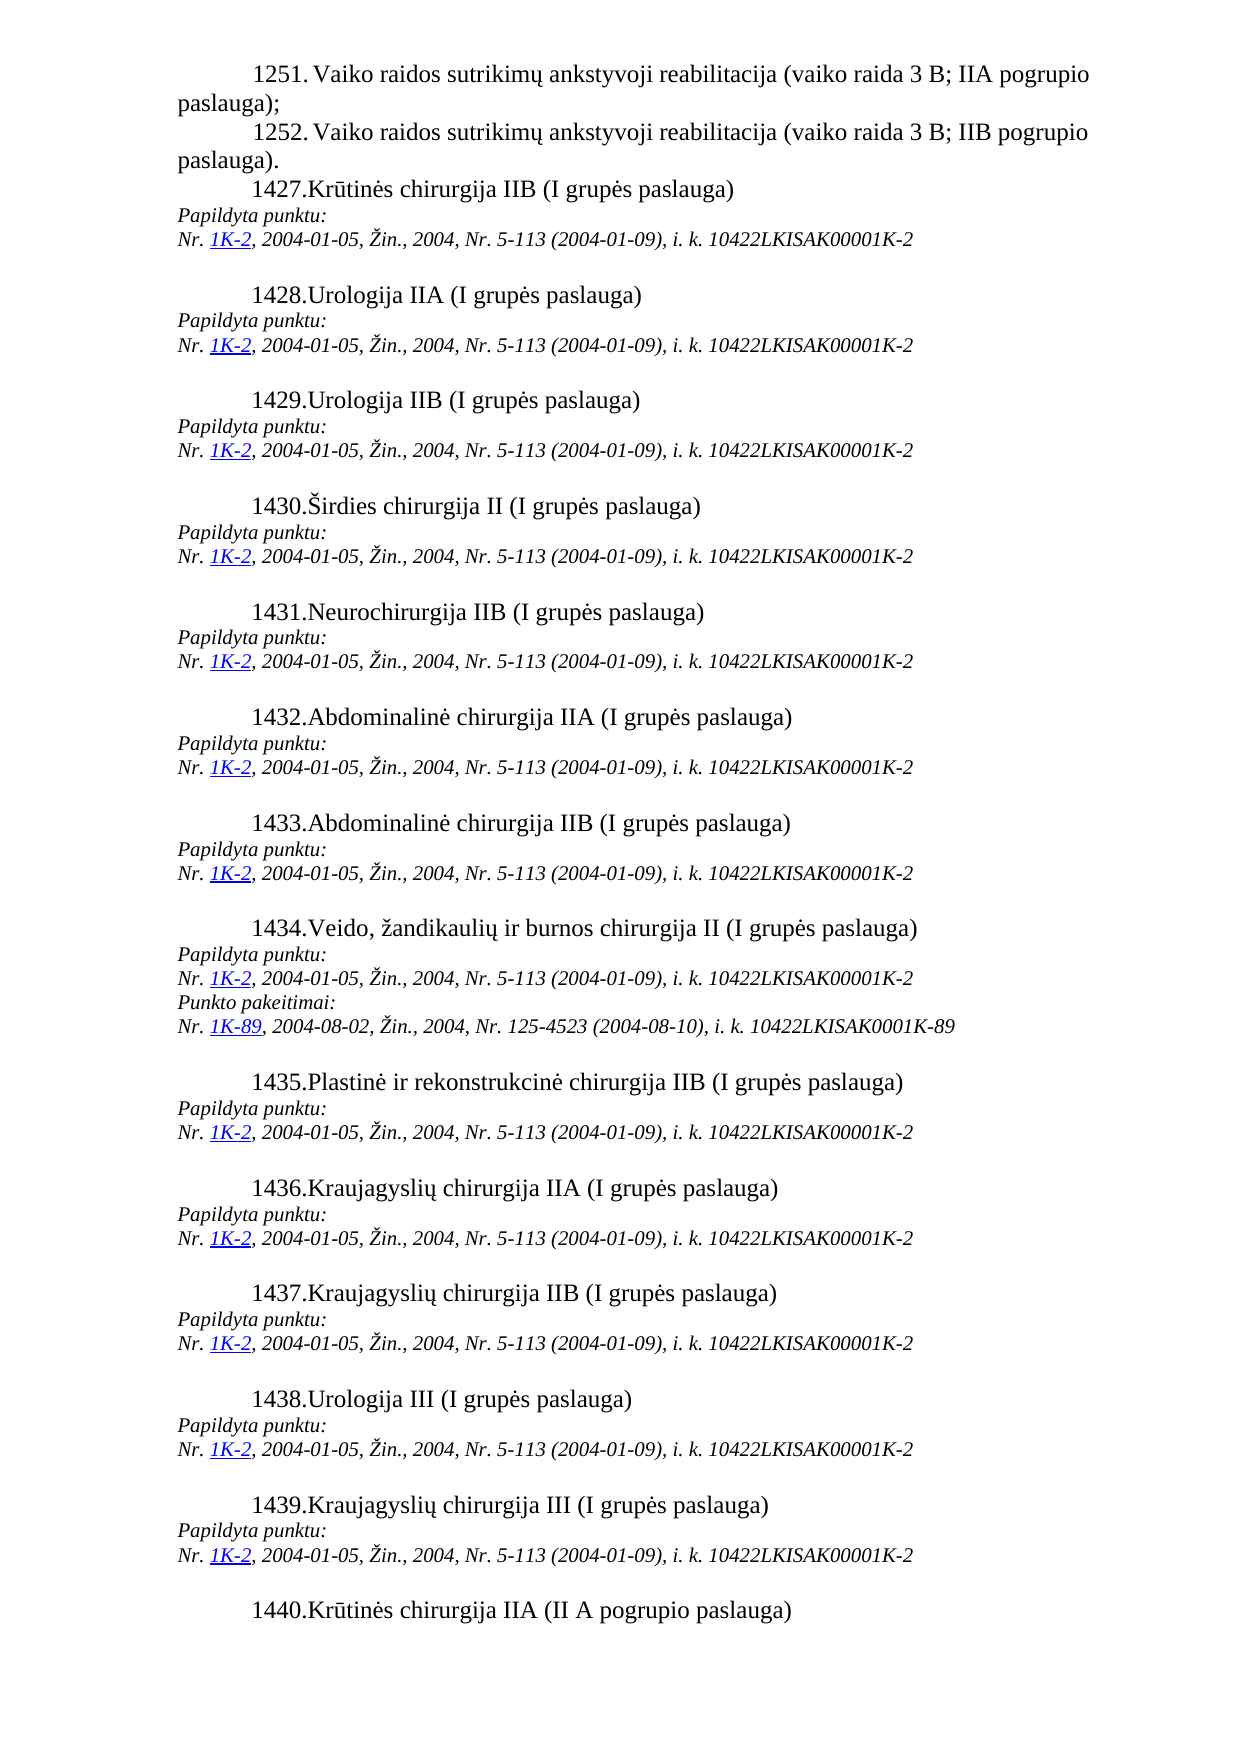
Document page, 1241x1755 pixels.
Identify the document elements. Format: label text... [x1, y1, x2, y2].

text Papildyta punktu: [177, 731, 1181, 755]
text 1436.Kraujagyslių chirurgija IIA (I grupės paslauga) [177, 1173, 1181, 1202]
text Papildyta punktu: [177, 1202, 1181, 1226]
text Papildyta punktu: [177, 625, 1181, 649]
text Papildyta punktu: [177, 414, 1181, 438]
text Papildyta punktu: [177, 1096, 1181, 1120]
text Nr. 1K-2, 2004-01-05, Žin., 2004, Nr. 5-113 (2004-01-09), i. k. 10422LKISAK00001K-2 [177, 1437, 1181, 1461]
text 1251. Vaiko raidos sutrikimų ankstyvoji reabilitacija (vaiko raida 3 B; IIA pogrupio paslauga); [177, 59, 1181, 117]
text Nr. 1K-2, 2004-01-05, Žin., 2004, Nr. 5-113 (2004-01-09), i. k. 10422LKISAK00001K-2 [177, 1542, 1181, 1567]
text 1252. Vaiko raidos sutrikimų ankstyvoji reabilitacija (vaiko raida 3 B; IIB pogrupio paslauga). [177, 117, 1181, 174]
text Nr. 1K-2, 2004-01-05, Žin., 2004, Nr. 5-113 (2004-01-09), i. k. 10422LKISAK00001K-2 [177, 1331, 1181, 1355]
text 1427.Krūtinės chirurgija IIB (I grupės paslauga) [177, 174, 1181, 203]
text Nr. 1K-2, 2004-01-05, Žin., 2004, Nr. 5-113 (2004-01-09), i. k. 10422LKISAK00001K-2 [177, 544, 1181, 568]
text Nr. 1K-2, 2004-01-05, Žin., 2004, Nr. 5-113 (2004-01-09), i. k. 10422LKISAK00001K-2 [177, 1226, 1181, 1250]
text Papildyta punktu: [177, 1413, 1181, 1437]
text 1440.Krūtinės chirurgija IIA (II A pogrupio paslauga) [177, 1595, 1181, 1624]
text 1429.Urologija IIB (I grupės paslauga) [177, 385, 1181, 414]
text 1431.Neurochirurgija IIB (I grupės paslauga) [177, 597, 1181, 625]
text Nr. 1K-2, 2004-01-05, Žin., 2004, Nr. 5-113 (2004-01-09), i. k. 10422LKISAK00001K-2 [177, 649, 1181, 673]
text Papildyta punktu: [177, 520, 1181, 544]
text Nr. 1K-2, 2004-01-05, Žin., 2004, Nr. 5-113 (2004-01-09), i. k. 10422LKISAK00001K-2 [177, 332, 1181, 357]
text Papildyta punktu: [177, 1518, 1181, 1542]
text Nr. 1K-2, 2004-01-05, Žin., 2004, Nr. 5-113 (2004-01-09), i. k. 10422LKISAK00001K-2 [177, 227, 1181, 251]
text 1428.Urologija IIA (I grupės paslauga) [177, 280, 1181, 308]
text 1437.Kraujagyslių chirurgija IIB (I grupės paslauga) [177, 1278, 1181, 1307]
text Punkto pakeitimai: [177, 990, 1181, 1014]
text Papildyta punktu: [177, 837, 1181, 861]
text Nr. 1K-89, 2004-08-02, Žin., 2004, Nr. 125-4523 (2004-08-10), i. k. 10422LKISAK0001K-89 [177, 1014, 1181, 1038]
text Nr. 1K-2, 2004-01-05, Žin., 2004, Nr. 5-113 (2004-01-09), i. k. 10422LKISAK00001K-2 [177, 438, 1181, 462]
text Nr. 1K-2, 2004-01-05, Žin., 2004, Nr. 5-113 (2004-01-09), i. k. 10422LKISAK00001K-2 [177, 755, 1181, 779]
text 1435.Plastinė ir rekonstrukcinė chirurgija IIB (I grupės paslauga) [177, 1067, 1181, 1096]
text 1438.Urologija III (I grupės paslauga) [177, 1384, 1181, 1413]
text Papildyta punktu: [177, 308, 1181, 332]
text Nr. 1K-2, 2004-01-05, Žin., 2004, Nr. 5-113 (2004-01-09), i. k. 10422LKISAK00001K-2 [177, 861, 1181, 885]
text 1439.Kraujagyslių chirurgija III (I grupės paslauga) [177, 1490, 1181, 1518]
text Papildyta punktu: [177, 1307, 1181, 1331]
text 1432.Abdominalinė chirurgija IIA (I grupės paslauga) [177, 702, 1181, 731]
text 1434.Veido, žandikaulių ir burnos chirurgija II (I grupės paslauga) [177, 913, 1181, 942]
text 1433.Abdominalinė chirurgija IIB (I grupės paslauga) [177, 808, 1181, 837]
text Nr. 1K-2, 2004-01-05, Žin., 2004, Nr. 5-113 (2004-01-09), i. k. 10422LKISAK00001K-2 [177, 966, 1181, 990]
text Papildyta punktu: [177, 942, 1181, 966]
text 1430.Širdies chirurgija II (I grupės paslauga) [177, 491, 1181, 520]
text Papildyta punktu: [177, 203, 1181, 227]
text Nr. 1K-2, 2004-01-05, Žin., 2004, Nr. 5-113 (2004-01-09), i. k. 10422LKISAK00001K-2 [177, 1120, 1181, 1144]
